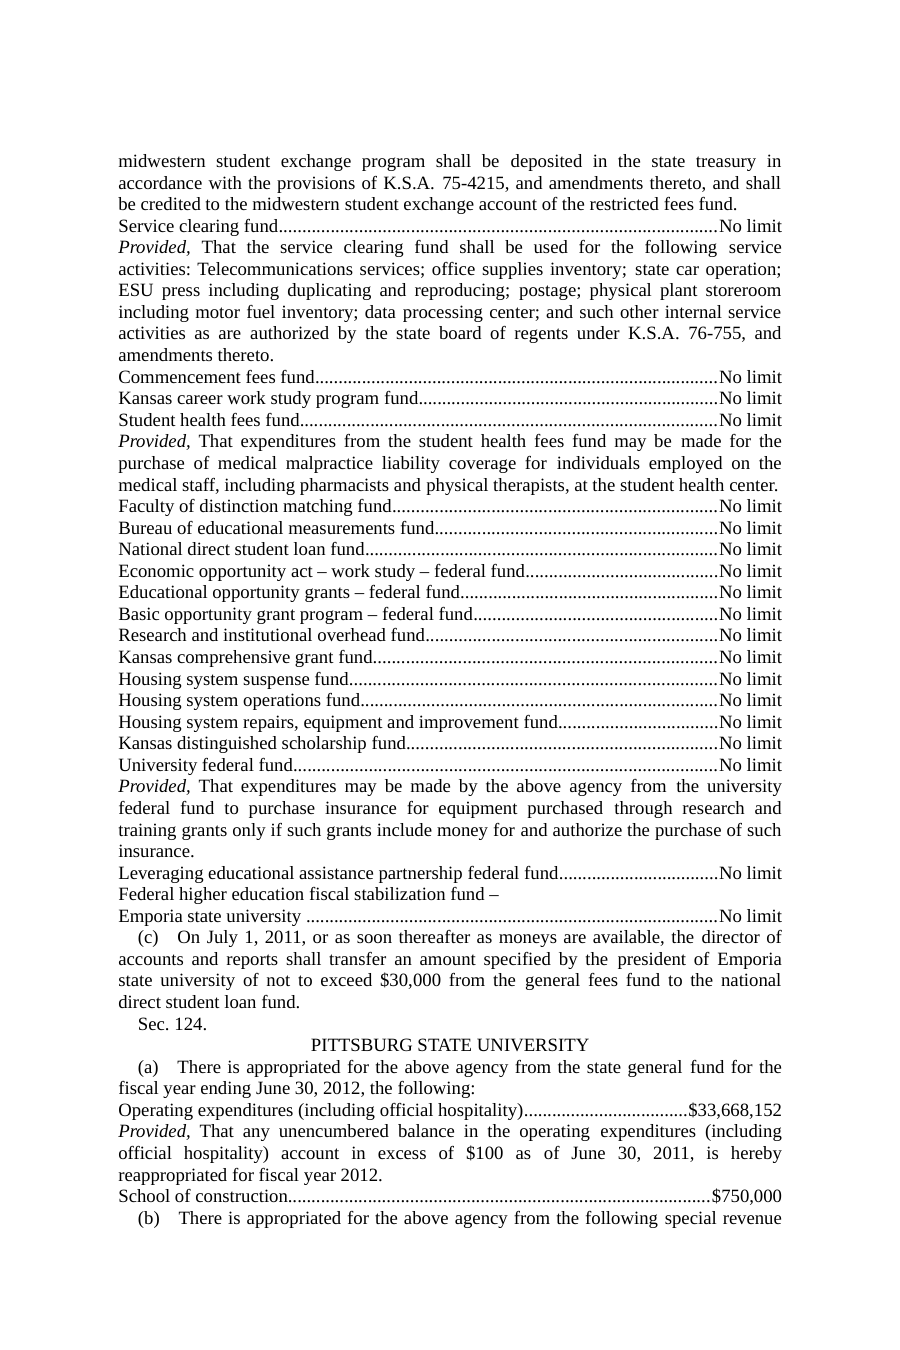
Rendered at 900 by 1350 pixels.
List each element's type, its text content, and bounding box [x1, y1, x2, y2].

text University federal fund No limit [118, 754, 782, 775]
text midwestern student exchange program shall be deposited in the state treasury in accordance with the provisions of K.S.A. 75-4215, and amendments thereto, and shall be credited to the midwestern student exchange account of the restricted fees fund. [118, 150, 782, 215]
text Basic opportunity grant program – federal fund No limit [118, 603, 782, 624]
text National direct student loan fund No limit [118, 538, 782, 560]
text Provided, That the service clearing fund shall be used for the following service activities: Telecommunications services; office supplies inventory; state car operation; ESU press including duplicating and reproducing; postage; physical plant storeroom including motor fuel inventory; data processing center; and such other internal service activities as are authorized by the state board of regents under K.S.A. 76-755, and amendments thereto. [118, 236, 782, 366]
text Operating expenditures (including official hospitality) $33,668,152 [118, 1099, 782, 1120]
text Kansas distinguished scholarship fund No limit [118, 732, 782, 754]
text Sec. 124. [118, 1012, 782, 1034]
text Leveraging educational assistance partnership federal fund No limit [118, 862, 782, 883]
text Emporia state university No limit [118, 905, 782, 926]
text Provided, That expenditures may be made by the above agency from the university federal fund to purchase insurance for equipment purchased through research and training grants only if such grants include money for and authorize the purchase of such insurance. [118, 775, 782, 862]
text Service clearing fund No limit [118, 215, 782, 236]
text Student health fees fund No limit [118, 409, 782, 430]
text Research and institutional overhead fund No limit [118, 624, 782, 646]
text Kansas career work study program fund No limit [118, 387, 782, 409]
text Educational opportunity grants – federal fund No limit [118, 581, 782, 603]
text Commencement fees fund No limit [118, 366, 782, 387]
text Federal higher education fiscal stabilization fund – [118, 883, 782, 905]
text (b) There is appropriated for the above agency from the following special revenue [118, 1207, 782, 1228]
text Bureau of educational measurements fund No limit [118, 517, 782, 538]
text (a) There is appropriated for the above agency from the state general fund for the fiscal year ending June 30, 2012, the following: [118, 1056, 782, 1099]
text Housing system repairs, equipment and improvement fund No limit [118, 711, 782, 732]
text Economic opportunity act – work study – federal fund No limit [118, 560, 782, 581]
text Faculty of distinction matching fund No limit [118, 495, 782, 517]
text Housing system suspense fund No limit [118, 667, 782, 689]
text Housing system operations fund No limit [118, 689, 782, 711]
text Provided, That expenditures from the student health fees fund may be made for the purchase of medical malpractice liability coverage for individuals employed on the medical staff, including pharmacists and physical therapists, at the student health center. [118, 430, 782, 495]
text (c) On July 1, 2011, or as soon thereafter as moneys are available, the director of accounts and reports shall transfer an amount specified by the president of Emporia state university of not to exceed $30,000 from the general fees fund to the national direct student loan fund. [118, 926, 782, 1012]
text PITTSBURG STATE UNIVERSITY [118, 1034, 782, 1056]
text School of construction $750,000 [118, 1185, 782, 1207]
text Kansas comprehensive grant fund No limit [118, 646, 782, 667]
text Provided, That any unencumbered balance in the operating expenditures (including official hospitality) account in excess of $100 as of June 30, 2011, is hereby reappropriated for fiscal year 2012. [118, 1120, 782, 1185]
